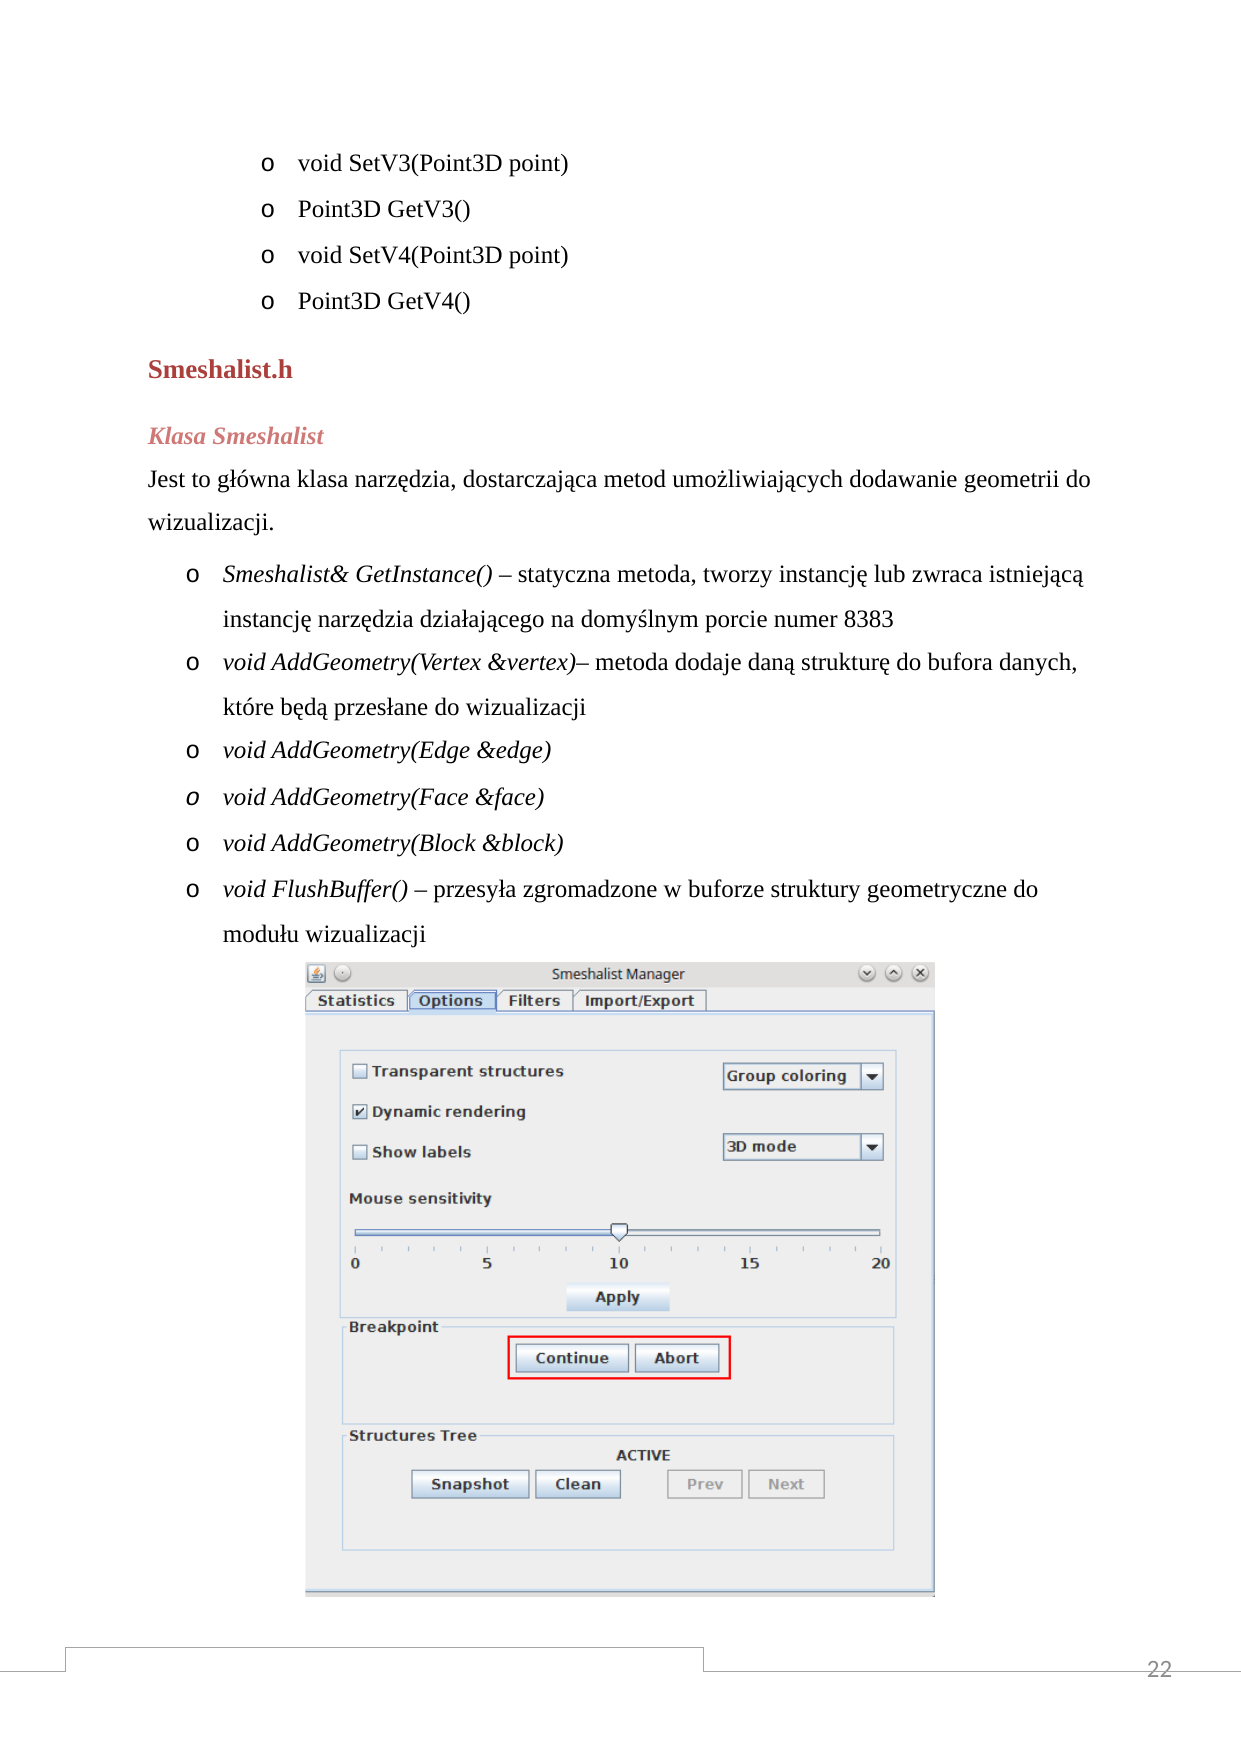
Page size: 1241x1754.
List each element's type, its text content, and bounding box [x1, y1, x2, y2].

list void FlushBuffer() – przesyła zgromadzone w buforze struktury geometryczne do modułu wizualizacji [185, 874, 1093, 948]
list void SetV4(Point3D point) [260, 240, 1093, 271]
subtitle Smeshalist.h [148, 353, 1093, 384]
list Point3D GetV3() [260, 194, 1093, 225]
list void SetV3(Point3D point) [260, 148, 1093, 178]
list void AddGeometry(Vertex &vertex)– metoda dodaje daną strukturę do bufora danych, które będą przesłane do wizualizacji [185, 647, 1093, 721]
list void AddGeometry(Edge &edge) [185, 735, 1093, 766]
picture [305, 962, 935, 1597]
list void AddGeometry(Block &block) [185, 828, 1093, 859]
text Jest to główna klasa narzędzia, dostarczająca metod umożliwiających dodawanie geometrii do wizualizacji. [148, 464, 1093, 536]
list Smeshalist& GetInstance() – statyczna metoda, tworzy instancję lub zwraca istniejącą instancję narzędzia działającego na domyślnym porcie numer 8383 [185, 559, 1093, 633]
list Point3D GetV4() [260, 286, 1093, 317]
list void AddGeometry(Face &face) [185, 782, 1093, 812]
subtitle Klasa Smeshalist [148, 421, 1093, 450]
